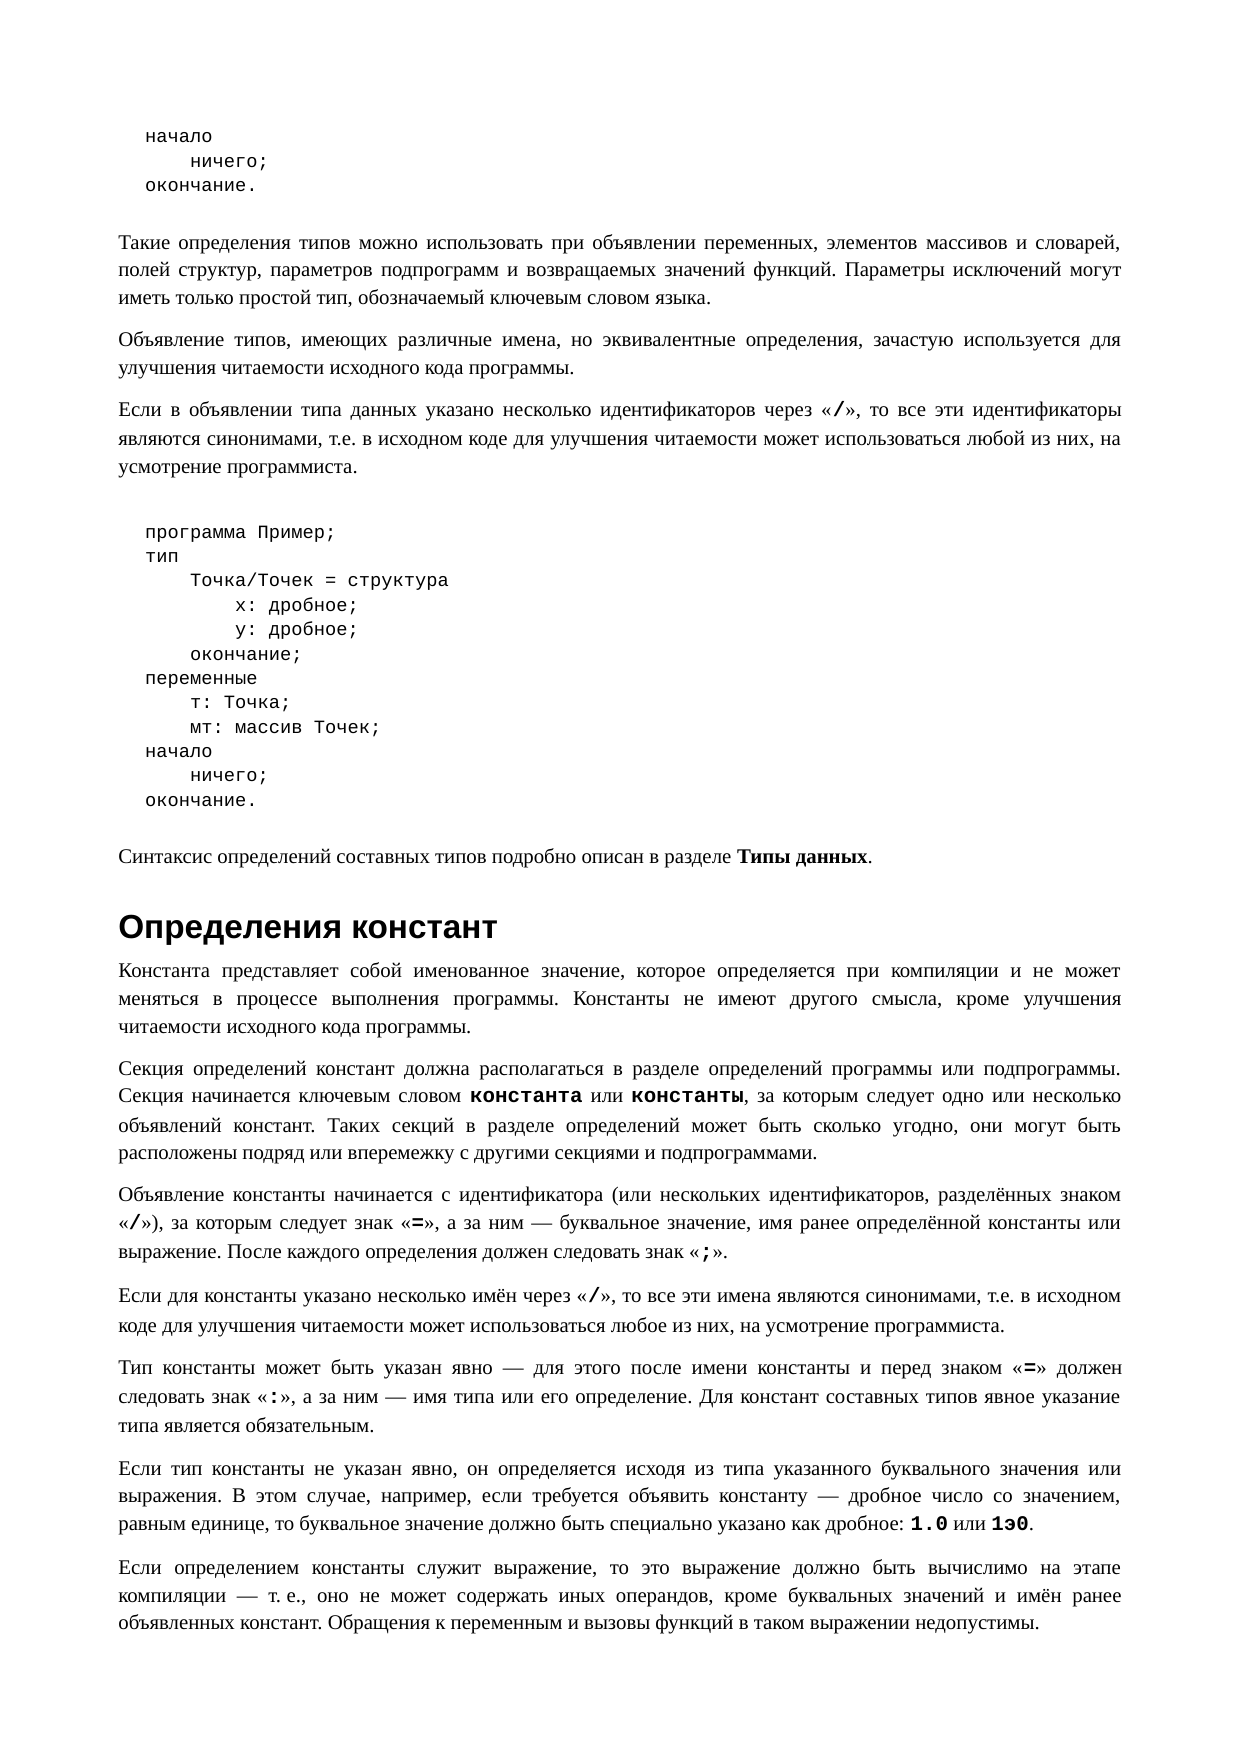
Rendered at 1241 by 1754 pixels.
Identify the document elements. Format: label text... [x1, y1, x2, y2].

text Такие определения типов можно использовать при объявлении переменных, элементов массивов и словарей, полей структур, параметров подпрограмм и возвращаемых значений функций. Параметры исключений могут иметь только простой тип, обозначаемый ключевым словом языка. [118, 229, 1122, 309]
text Если определением константы служит выражение, то это выражение должно быть вычислимо на этапе компиляции — т. е., оно не может содержать иных операндов, кроме буквальных значений и имён ранее объявленных констант. Обращения к переменным и вызовы функций в таком выражении недопустимы. [118, 1555, 1122, 1634]
text программа Пример; тип Точка/Точек = структура x: дробное; y: дробное; окончание; переменные т: Точка; мт: массив Точек; начало ничего; окончание. [136, 513, 1104, 821]
text Синтаксис определений составных типов подробно описан в разделе Типы данных. [118, 844, 1122, 868]
text Объявление типов, имеющих различные имена, но эквивалентные определения, зачастую используется для улучшения читаемости исходного кода программы. [118, 327, 1122, 379]
subtitle Определения констант [118, 907, 1122, 946]
text Если для константы указано несколько имён через «/», то все эти имена являются синонимами, т.е. в исходном коде для улучшения читаемости может использоваться любое из них, на усмотрение программиста. [118, 1283, 1122, 1337]
text начало ничего; окончание. [136, 118, 1104, 206]
text Объявление константы начинается с идентификатора (или нескольких идентификаторов, разделённых знаком «/»), за которым следует знак «=», а за ним — буквальное значение, имя ранее определённой константы или выражение. После каждого определения должен следовать знак «;». [118, 1182, 1122, 1265]
text Тип константы может быть указан явно — для этого после имени константы и перед знаком «=» должен следовать знак «:», а за ним — имя типа или его определение. Для констант составных типов явное указание типа является обязательным. [118, 1355, 1122, 1437]
text Секция определений констант должна располагаться в разделе определений программы или подпрограммы. Секция начинается ключевым словом константа или константы, за которым следует одно или несколько объявлений констант. Таких секций в разделе определений может быть сколько угодно, они могут быть расположены подряд или вперемежку с другими секциями и подпрограммами. [118, 1056, 1122, 1164]
text Если в объявлении типа данных указано несколько идентификаторов через «/», то все эти идентификаторы являются синонимами, т.е. в исходном коде для улучшения читаемости может использоваться любой из них, на усмотрение программиста. [118, 397, 1122, 478]
text Константа представляет собой именованное значение, которое определяется при компиляции и не может меняться в процессе выполнения программы. Константы не имеют другого смысла, кроме улучшения читаемости исходного кода программы. [118, 958, 1122, 1038]
text Если тип константы не указан явно, он определяется исходя из типа указанного буквального значения или выражения. В этом случае, например, если требуется объявить константу — дробное число со значением, равным единице, то буквальное значение должно быть специально указано как дробное: 1.0 или 1э0. [118, 1456, 1122, 1537]
